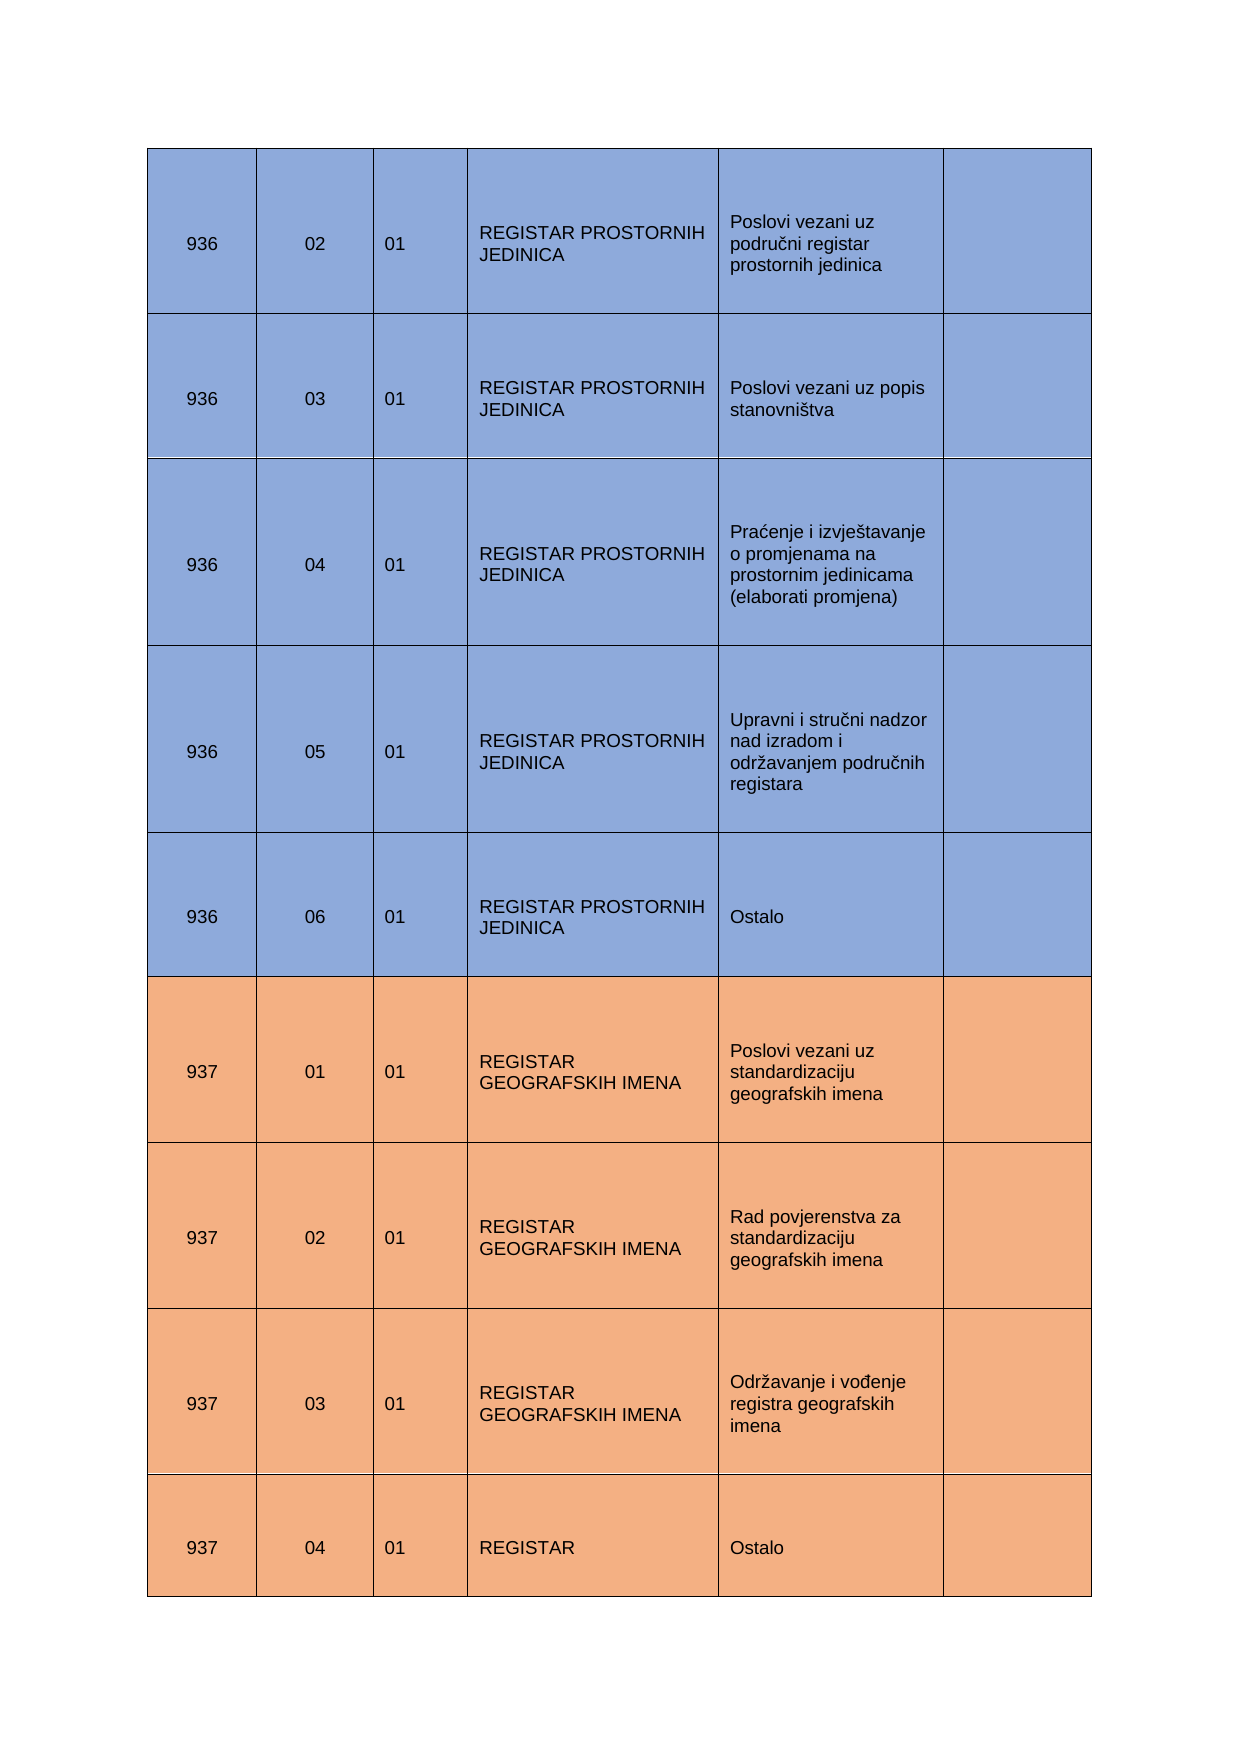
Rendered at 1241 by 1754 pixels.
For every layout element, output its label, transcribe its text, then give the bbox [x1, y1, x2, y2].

table_cell 936 [148, 459, 256, 645]
table_cell 01 [374, 1475, 467, 1596]
table_cell 01 [374, 833, 467, 976]
table_cell 01 [374, 1309, 467, 1473]
table_cell [944, 646, 1091, 832]
table_cell Praćenje i izvještavanje o promjenama na prostornim jedinicama (elaborati promjena) [719, 459, 943, 645]
table_cell 04 [257, 1475, 373, 1596]
table_cell 05 [257, 646, 373, 832]
table_cell [944, 1143, 1091, 1308]
table_cell REGISTAR PROSTORNIH JEDINICA [468, 459, 718, 645]
table_cell Ostalo [719, 833, 943, 976]
table_cell Ostalo [719, 1475, 943, 1596]
table_cell [944, 1309, 1091, 1473]
table_cell 06 [257, 833, 373, 976]
table_cell 936 [148, 314, 256, 457]
table_cell Upravni i stručni nadzor nad izradom i održavanjem područnih registara [719, 646, 943, 832]
table_cell 03 [257, 314, 373, 457]
table_cell Poslovi vezani uz standardizaciju geografskih imena [719, 977, 943, 1142]
table_cell 936 [148, 149, 256, 313]
table_cell [944, 1475, 1091, 1596]
table_cell REGISTAR GEOGRAFSKIH IMENA [468, 1143, 718, 1308]
table_cell 04 [257, 459, 373, 645]
table_cell 02 [257, 1143, 373, 1308]
table_cell Poslovi vezani uz područni registar prostornih jedinica [719, 149, 943, 313]
table_cell REGISTAR [468, 1475, 718, 1596]
table_cell Održavanje i vođenje registra geografskih imena [719, 1309, 943, 1473]
table_cell 936 [148, 646, 256, 832]
table_cell Rad povjerenstva za standardizaciju geografskih imena [719, 1143, 943, 1308]
table_cell [944, 977, 1091, 1142]
table_cell 937 [148, 1143, 256, 1308]
table_cell [944, 833, 1091, 976]
table_cell Poslovi vezani uz popis stanovništva [719, 314, 943, 457]
table_cell 01 [374, 977, 467, 1142]
table_cell REGISTAR PROSTORNIH JEDINICA [468, 149, 718, 313]
table_cell REGISTAR GEOGRAFSKIH IMENA [468, 977, 718, 1142]
table_cell [944, 314, 1091, 457]
table_cell REGISTAR GEOGRAFSKIH IMENA [468, 1309, 718, 1473]
table_cell REGISTAR PROSTORNIH JEDINICA [468, 833, 718, 976]
table_cell [944, 459, 1091, 645]
table_cell 01 [374, 149, 467, 313]
table_cell 937 [148, 1475, 256, 1596]
table_cell 01 [374, 314, 467, 457]
table_cell 01 [374, 459, 467, 645]
table_cell 02 [257, 149, 373, 313]
table_cell [944, 149, 1091, 313]
table_cell 937 [148, 977, 256, 1142]
table_cell 01 [374, 646, 467, 832]
table_cell 01 [257, 977, 373, 1142]
table_cell REGISTAR PROSTORNIH JEDINICA [468, 646, 718, 832]
table_cell 03 [257, 1309, 373, 1473]
table_cell 936 [148, 833, 256, 976]
table_cell REGISTAR PROSTORNIH JEDINICA [468, 314, 718, 457]
table_cell 937 [148, 1309, 256, 1473]
table_cell 01 [374, 1143, 467, 1308]
